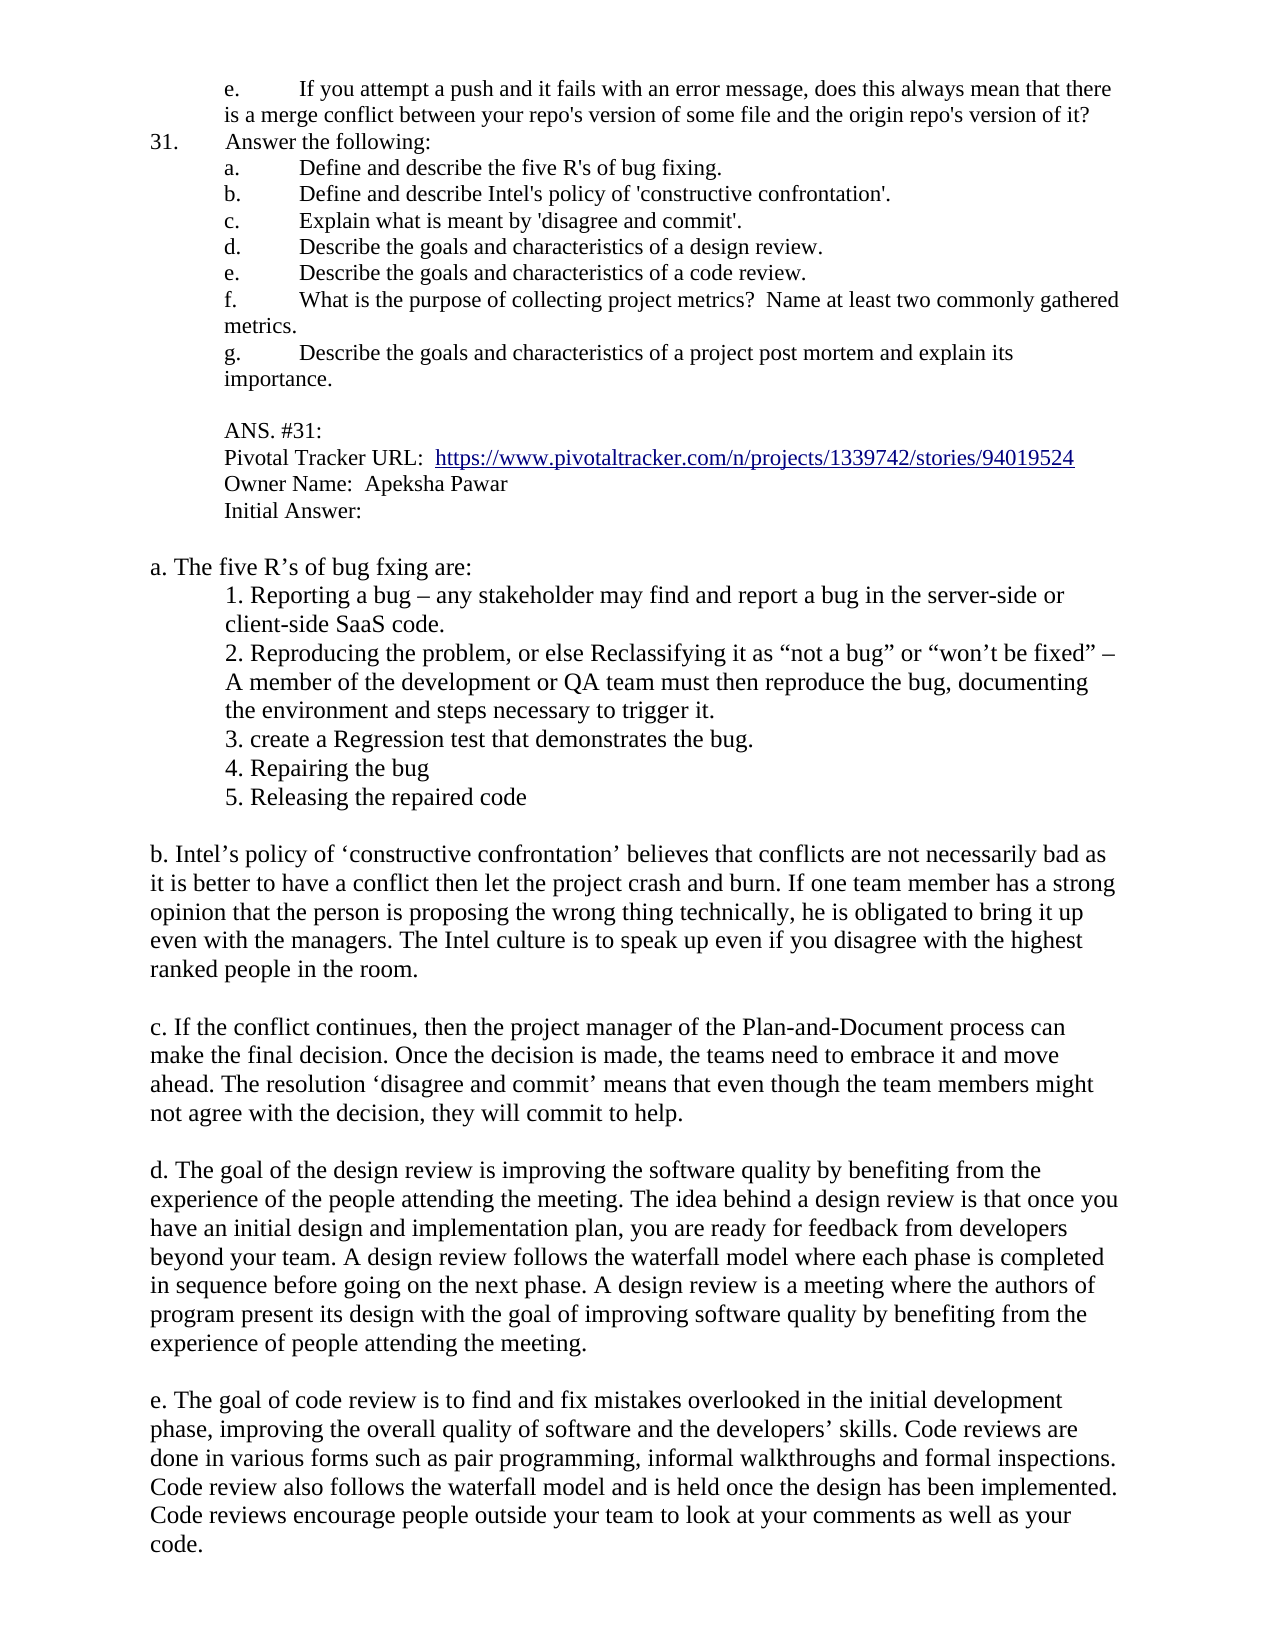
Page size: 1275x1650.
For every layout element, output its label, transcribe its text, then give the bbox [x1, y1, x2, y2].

text e. If you attempt a push and it fails with an error message, does this always mean that there is a merge conflict between your repo's version of some file and the origin repo's version of it? [224, 75, 1125, 128]
text Pivotal Tracker URL: https://www.pivotaltracker.com/n/projects/1339742/stories/94019524 [224, 444, 1125, 470]
text c. If the conflict continues, then the project manager of the Plan-and-Document process can make the final decision. Once the decision is made, the teams need to embrace it and move ahead. The resolution ‘disagree and commit’ means that even though the team members might not agree with the decision, they will commit to help. [150, 1012, 1125, 1127]
text a. Define and describe the five R's of bug fixing. [224, 154, 1125, 180]
text e. Describe the goals and characteristics of a code review. [224, 259, 1125, 286]
text b. Define and describe Intel's policy of 'constructive confrontation'. [224, 180, 1125, 207]
text e. The goal of code review is to find and fix mistakes overlooked in the initial development phase, improving the overall quality of software and the developers’ skills. Code reviews are done in various forms such as pair programming, informal walkthroughs and formal inspections. Code review also follows the waterfall model and is held once the design has been implemented. Code reviews encourage people outside your team to look at your comments as well as your code. [150, 1386, 1125, 1558]
text f. What is the purpose of collecting project metrics? Name at least two commonly gathered metrics. [224, 286, 1125, 338]
text b. Intel’s policy of ‘constructive confrontation’ believes that conflicts are not necessarily bad as it is better to have a conflict then let the project crash and burn. If one team member has a strong opinion that the person is proposing the wrong thing technically, he is obligated to bring it up even with the managers. The Intel culture is to speak up even if you disagree with the highest ranked people in the room. [150, 839, 1125, 1012]
text Initial Answer: [224, 497, 1125, 523]
text c. Explain what is meant by 'disagree and commit'. [224, 207, 1125, 233]
text d. Describe the goals and characteristics of a design review. [224, 233, 1125, 259]
text a. The five R’s of bug fxing are: 1. Reporting a bug – any stakeholder may find and report a bug in the server-side or client-side SaaS code. 2. Reproducing the problem, or else Reclassifying it as “not a bug” or “won’t be fixed” – A member of the development or QA team must then reproduce the bug, documenting the environment and steps necessary to trigger it. 3. create a Regression test that demonstrates the bug. 4. Repairing the bug 5. Releasing the repaired code [150, 523, 1125, 839]
text g. Describe the goals and characteristics of a project post mortem and explain its importance. ANS. #31: [224, 338, 1125, 444]
text Owner Name: Apeksha Pawar [224, 470, 1125, 497]
text d. The goal of the design review is improving the software quality by benefiting from the experience of the people attending the meeting. The idea behind a design review is that once you have an initial design and implementation plan, you are ready for feedback from developers beyond your team. A design review follows the waterfall model where each phase is completed in sequence before going on the next phase. A design review is a meeting where the authors of program present its design with the goal of improving software quality by benefiting from the experience of people attending the meeting. [150, 1156, 1125, 1386]
text 31. Answer the following: [150, 128, 1125, 154]
